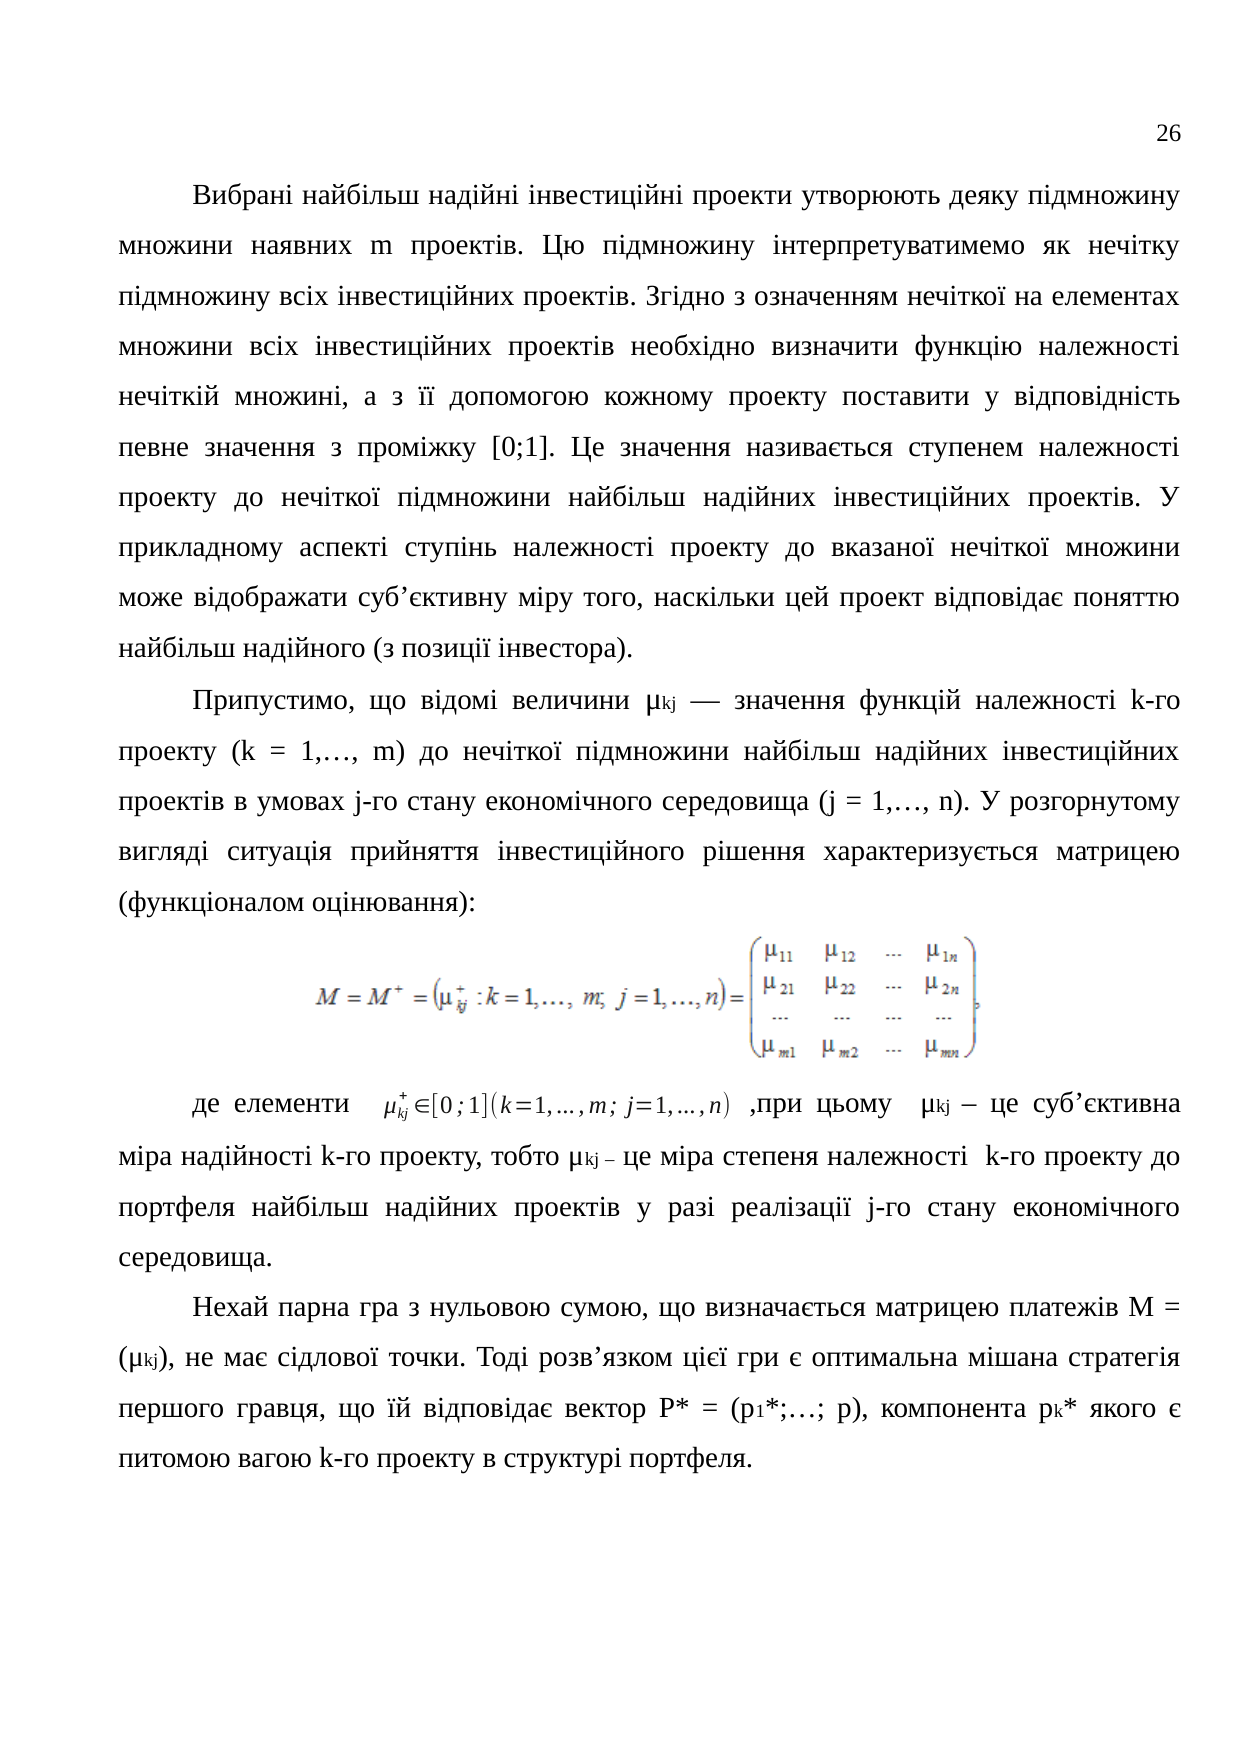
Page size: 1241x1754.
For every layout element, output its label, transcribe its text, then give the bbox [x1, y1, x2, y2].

text Нехай парна гра з нульовою сумою, що визначається матрицею платежів M = (μkj), не має сідлової точки. Тоді розв’язком цієї гри є оптимальна мішана стратегія першого гравця, що їй відповідає вектор P* = (p1*;…; p), компонента pk* якого є питомою вагою k-го проекту в структурі портфеля. [118, 1289, 1181, 1474]
picture [261, 934, 1038, 1068]
text Вибрані найбільш надійні інвестиційні проекти утворюють деяку підмножину множини наявних m проектів. Цю підмножину інтерпретуватимемо як нечітку підмножину всіх інвестиційних проектів. Згідно з означенням нечіткої на елементах множини всіх інвестиційних проектів необхідно визначити функцію належності нечіткій множині, а з її допомогою кожному проекту поставити у відповідність певне значення з проміжку [0;1]. Це значення називається ступенем належності проекту до нечіткої підмножини найбільш надійних інвестиційних проектів. У прикладному аспекті ступінь належності проекту до вказаної нечіткої множини може відображати суб’єктивну міру того, наскільки цей проект відповідає поняттю найбільш надійного (з позиції інвестора). [118, 177, 1181, 663]
text Припустимо, що відомі величини μkj ― значення функцій належності k-го проекту (k = 1,…, m) до нечіткої підмножини найбільш надійних інвестиційних проектів в умовах j-го стану економічного середовища (j = 1,…, n). У розгорнутому вигляді ситуація прийняття інвестиційного рішення характеризується матрицею (функціоналом оцінювання): [118, 680, 1181, 917]
text де елементи ,при цьому μkj – це суб’єктивна міра надійності k-го проекту, тобто μkj – це міра степеня належності k-го проекту до портфеля найбільш надійних проектів у разі реалізації j-го стану економічного середовища. [118, 1085, 1181, 1272]
